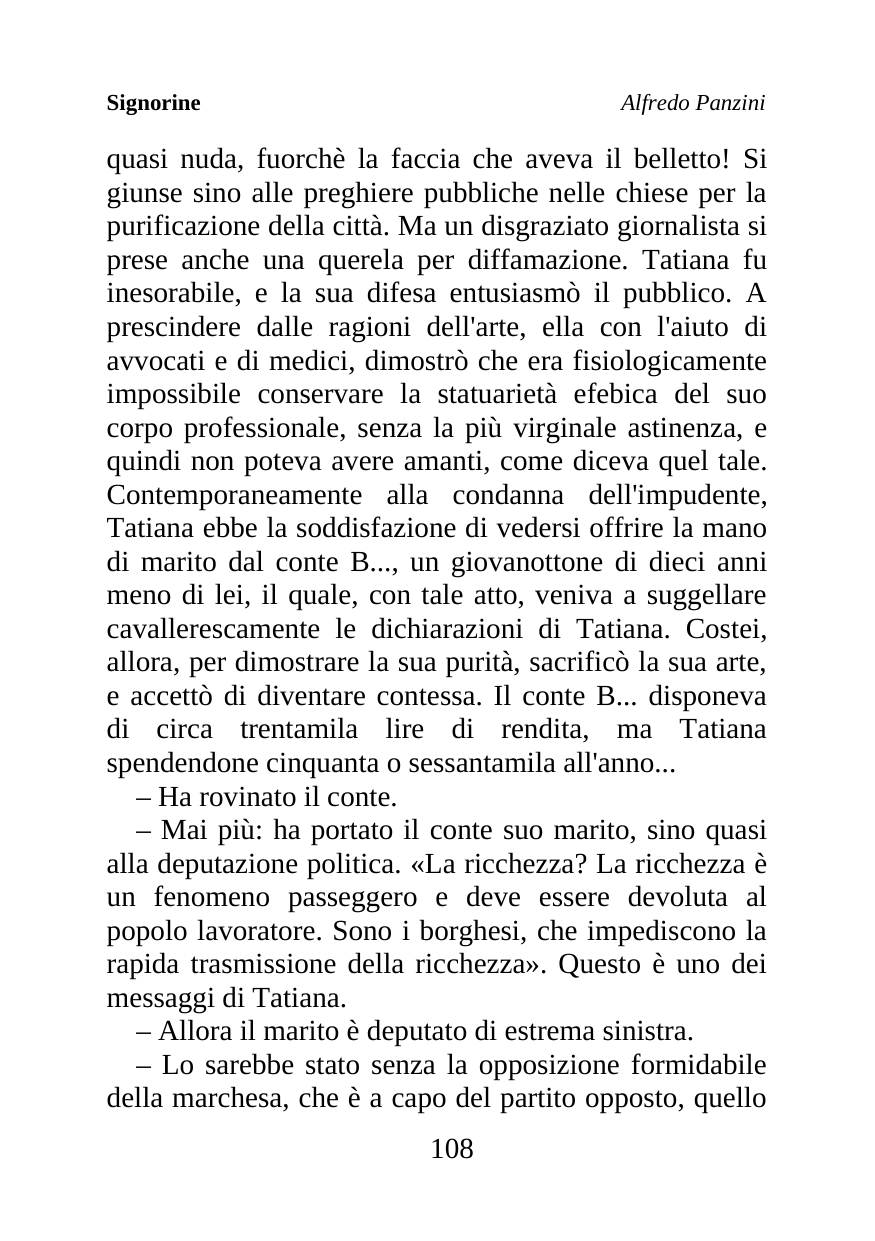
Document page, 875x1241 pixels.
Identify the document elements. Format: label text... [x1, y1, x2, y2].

text – Allora il marito è deputato di estrema sinistra. [106, 1013, 768, 1047]
text – Ha rovinato il conte. [106, 779, 768, 812]
text quasi nuda, fuorchè la faccia che aveva il belletto! Si giunse sino alle preghiere pubbliche nelle chiese per la purificazione della città. Ma un disgraziato giornalista si prese anche una querela per diffamazione. Tatiana fu inesorabile, e la sua difesa entusiasmò il pubblico. A prescindere dalle ragioni dell'arte, ella con l'aiuto di avvocati e di medici, dimostrò che era fisiologicamente impossibile conservare la statuarietà efebica del suo corpo professionale, senza la più virginale astinenza, e quindi non poteva avere amanti, come diceva quel tale. Contemporaneamente alla condanna dell'impudente, Tatiana ebbe la soddisfazione di vedersi offrire la mano di marito dal conte B..., un giovanottone di dieci anni meno di lei, il quale, con tale atto, veniva a suggellare cavallerescamente le dichiarazioni di Tatiana. Costei, allora, per dimostrare la sua purità, sacrificò la sua arte, e accettò di diventare contessa. Il conte B... disponeva di circa trentamila lire di rendita, ma Tatiana spendendone cinquanta o sessantamila all'anno... [106, 141, 768, 779]
text – Lo sarebbe stato senza la opposizione formidabile della marchesa, che è a capo del partito opposto, quello [106, 1047, 768, 1114]
text – Mai più: ha portato il conte suo marito, sino quasi alla deputazione politica. «La ricchezza? La ricchezza è un fenomeno passeggero e deve essere devoluta al popolo lavoratore. Sono i borghesi, che impediscono la rapida trasmissione della ricchezza». Questo è uno dei messaggi di Tatiana. [106, 812, 768, 1013]
